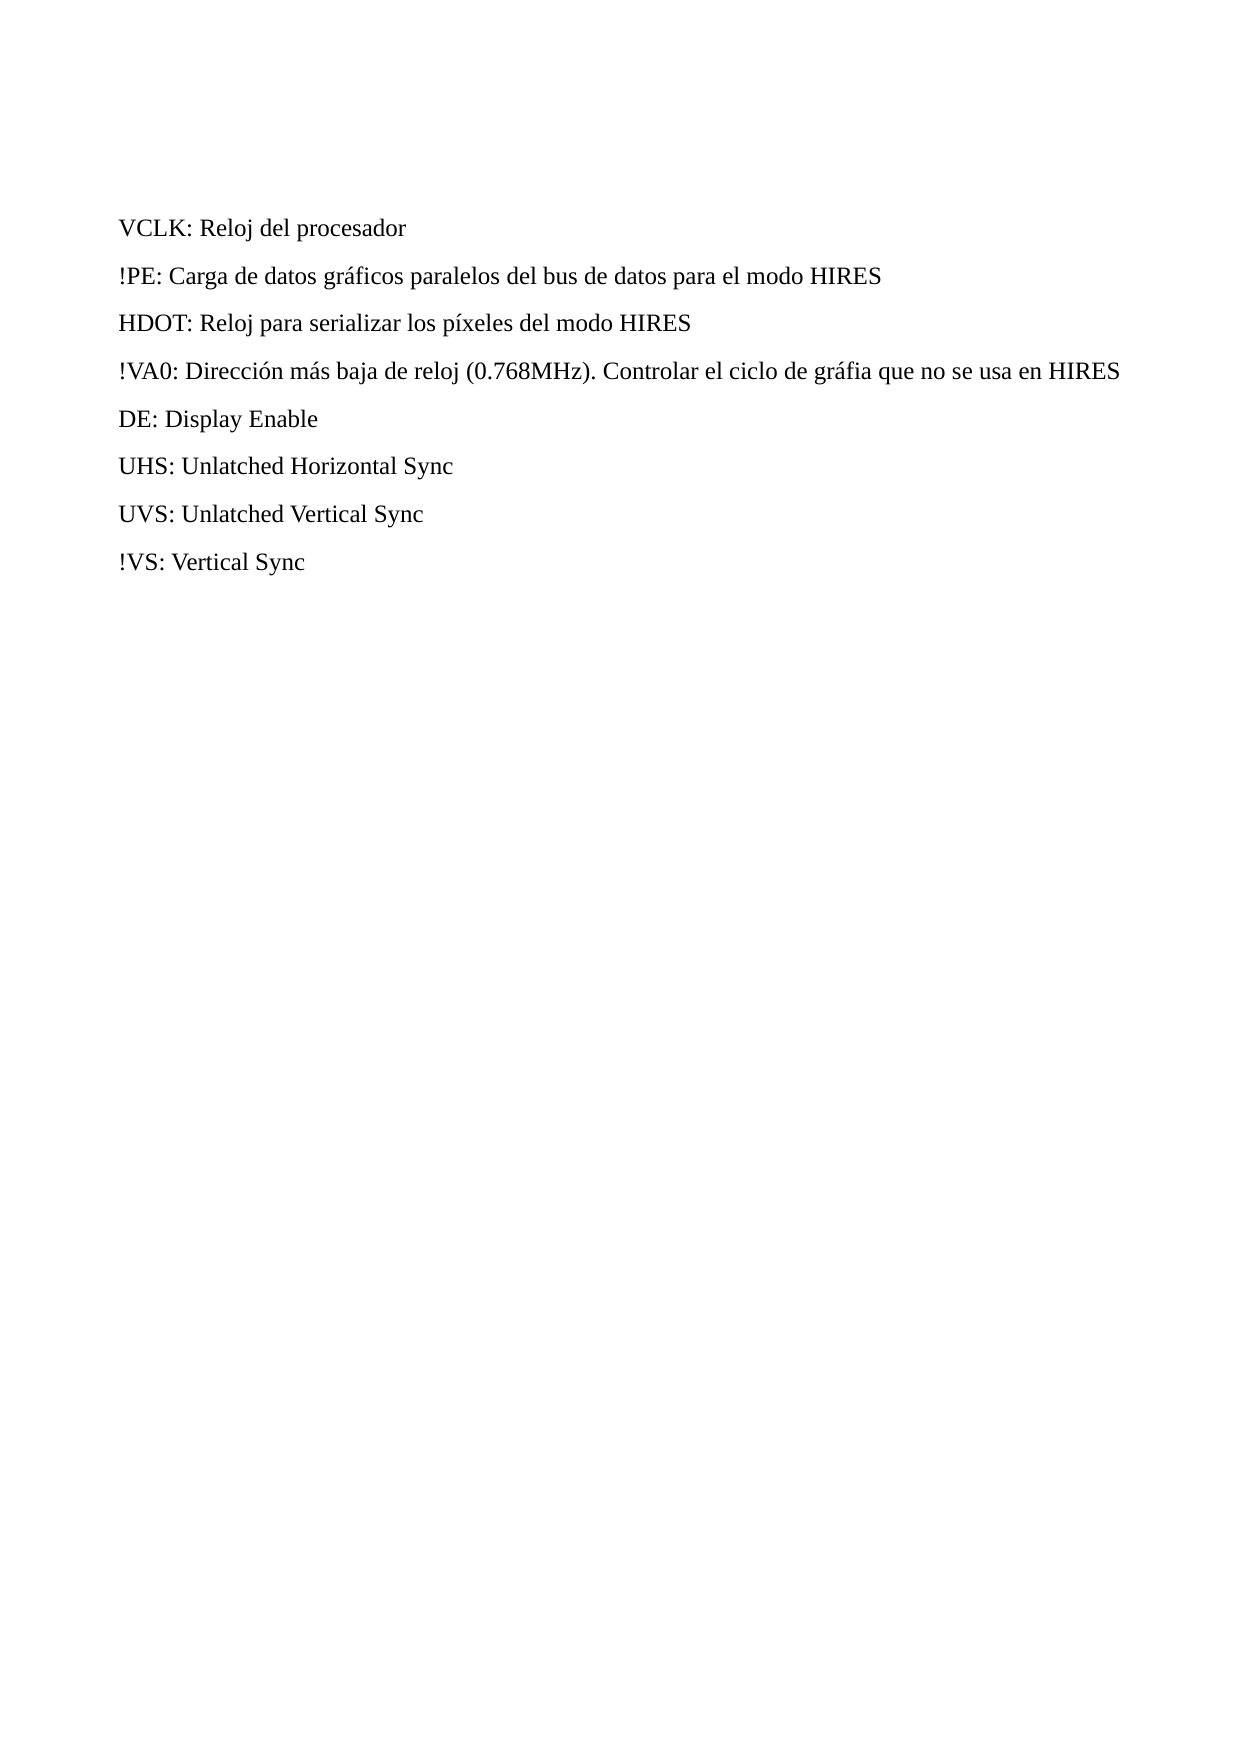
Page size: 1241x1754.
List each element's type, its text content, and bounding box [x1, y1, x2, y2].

text UVS: Unlatched Vertical Sync [118, 499, 1122, 528]
text !VS: Vertical Sync [118, 547, 1122, 575]
text VCLK: Reloj del procesador [118, 213, 1122, 242]
text DE: Display Enable [118, 404, 1122, 432]
text HDOT: Reloj para serializar los píxeles del modo HIRES [118, 308, 1122, 337]
text UHS: Unlatched Horizontal Sync [118, 451, 1122, 480]
text !PE: Carga de datos gráficos paralelos del bus de datos para el modo HIRES [118, 261, 1122, 290]
text !VA0: Dirección más baja de reloj (0.768MHz). Controlar el ciclo de gráfia que no se usa en HIRES [118, 356, 1122, 385]
